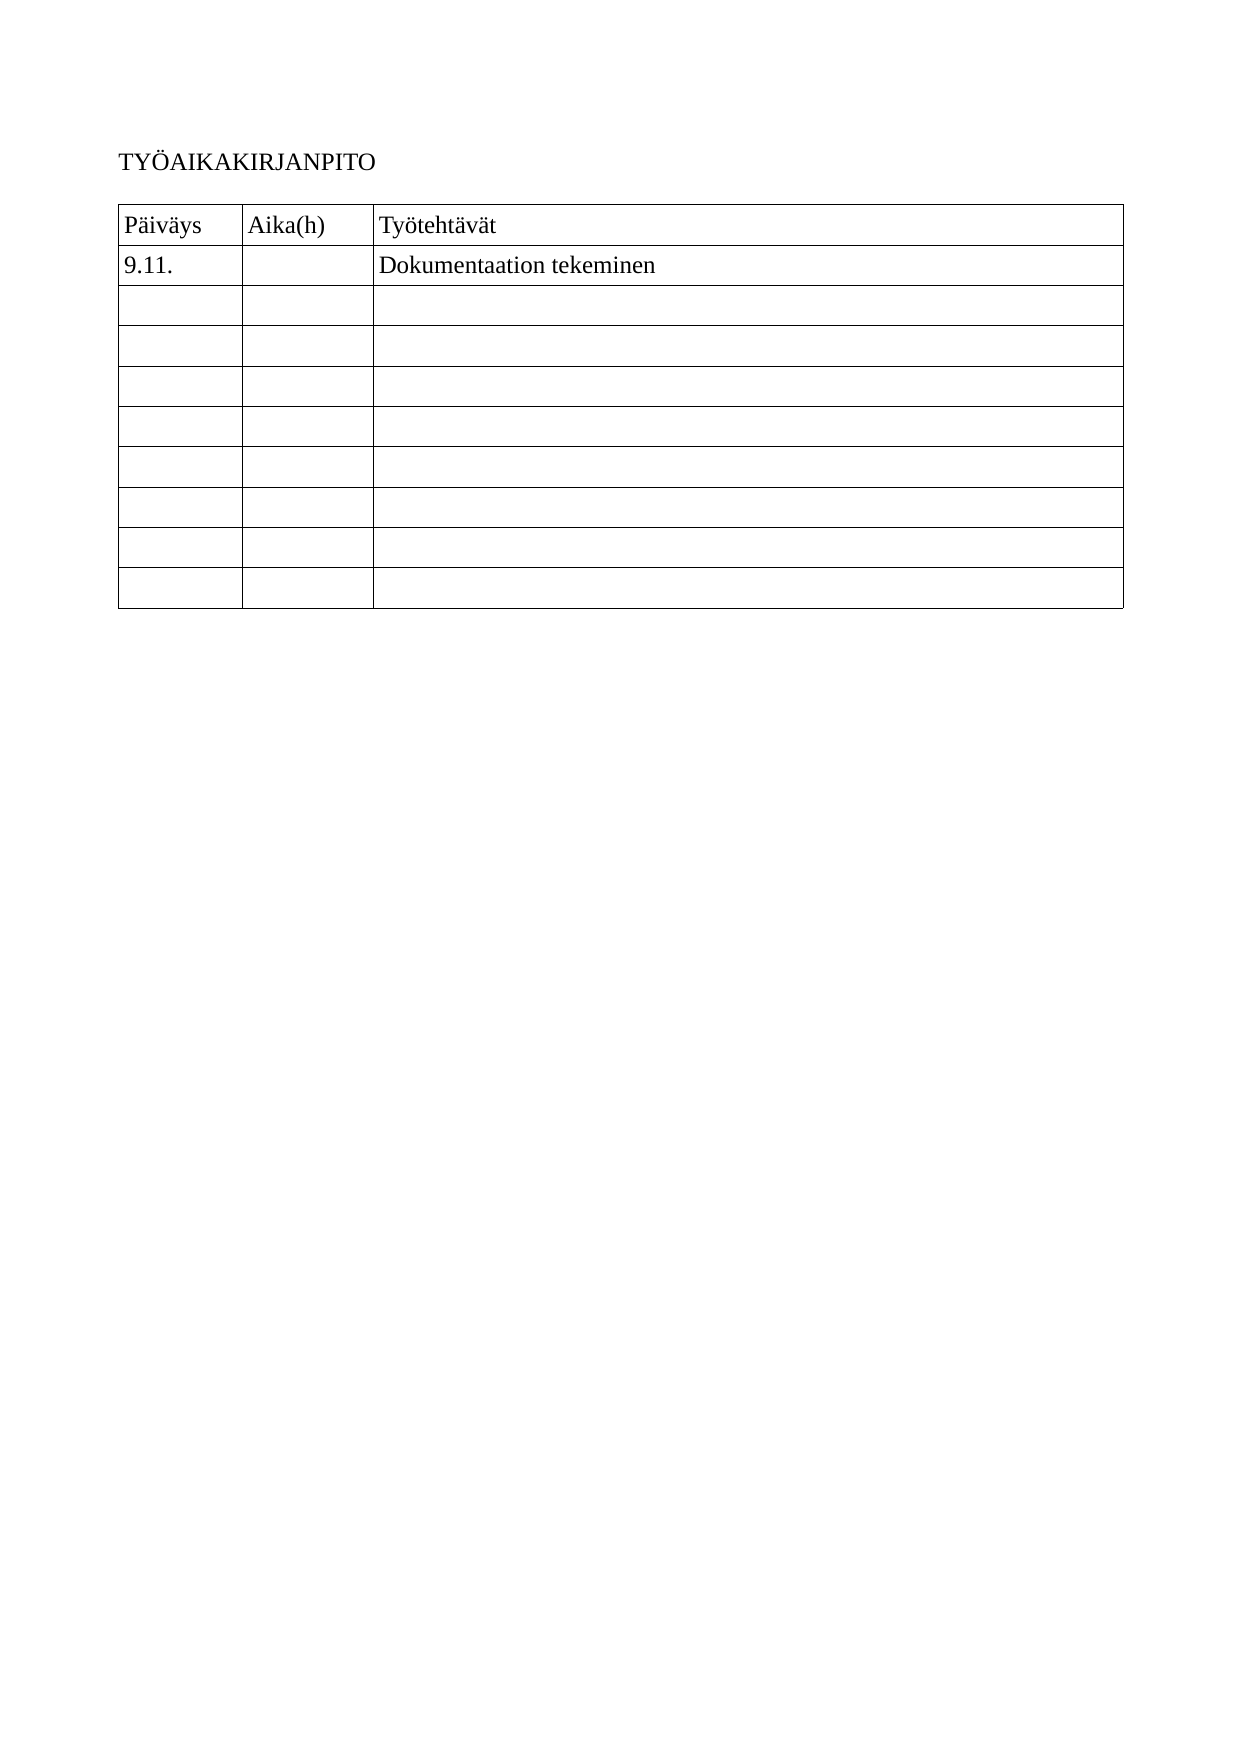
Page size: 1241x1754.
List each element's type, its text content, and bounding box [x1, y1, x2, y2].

table_header Työtehtävät [374, 205, 1123, 245]
table_cell [119, 447, 242, 487]
table_cell [119, 286, 242, 325]
table_cell [119, 568, 242, 607]
table_cell [374, 528, 1123, 567]
table_cell [374, 326, 1123, 366]
table_cell [374, 488, 1123, 527]
table_cell [243, 246, 373, 285]
table_cell [374, 367, 1123, 406]
table_cell [119, 407, 242, 446]
table_cell [243, 326, 373, 366]
table_header Aika(h) [243, 205, 373, 245]
table_cell [119, 488, 242, 527]
table_header Päiväys [119, 205, 242, 245]
table_cell [243, 447, 373, 487]
table_cell [119, 326, 242, 366]
table_cell [374, 407, 1123, 446]
table_cell [243, 286, 373, 325]
table_cell [374, 568, 1123, 607]
table_cell [243, 568, 373, 607]
table_cell [374, 447, 1123, 487]
table_cell 9.11. [119, 246, 242, 285]
text TYÖAIKAKIRJANPITO [118, 147, 1122, 176]
table_cell [119, 367, 242, 406]
table_cell [243, 407, 373, 446]
table_cell [119, 528, 242, 567]
table_cell [374, 286, 1123, 325]
table_cell [243, 528, 373, 567]
table_cell [243, 367, 373, 406]
table_cell Dokumentaation tekeminen [374, 246, 1123, 285]
table_cell [243, 488, 373, 527]
